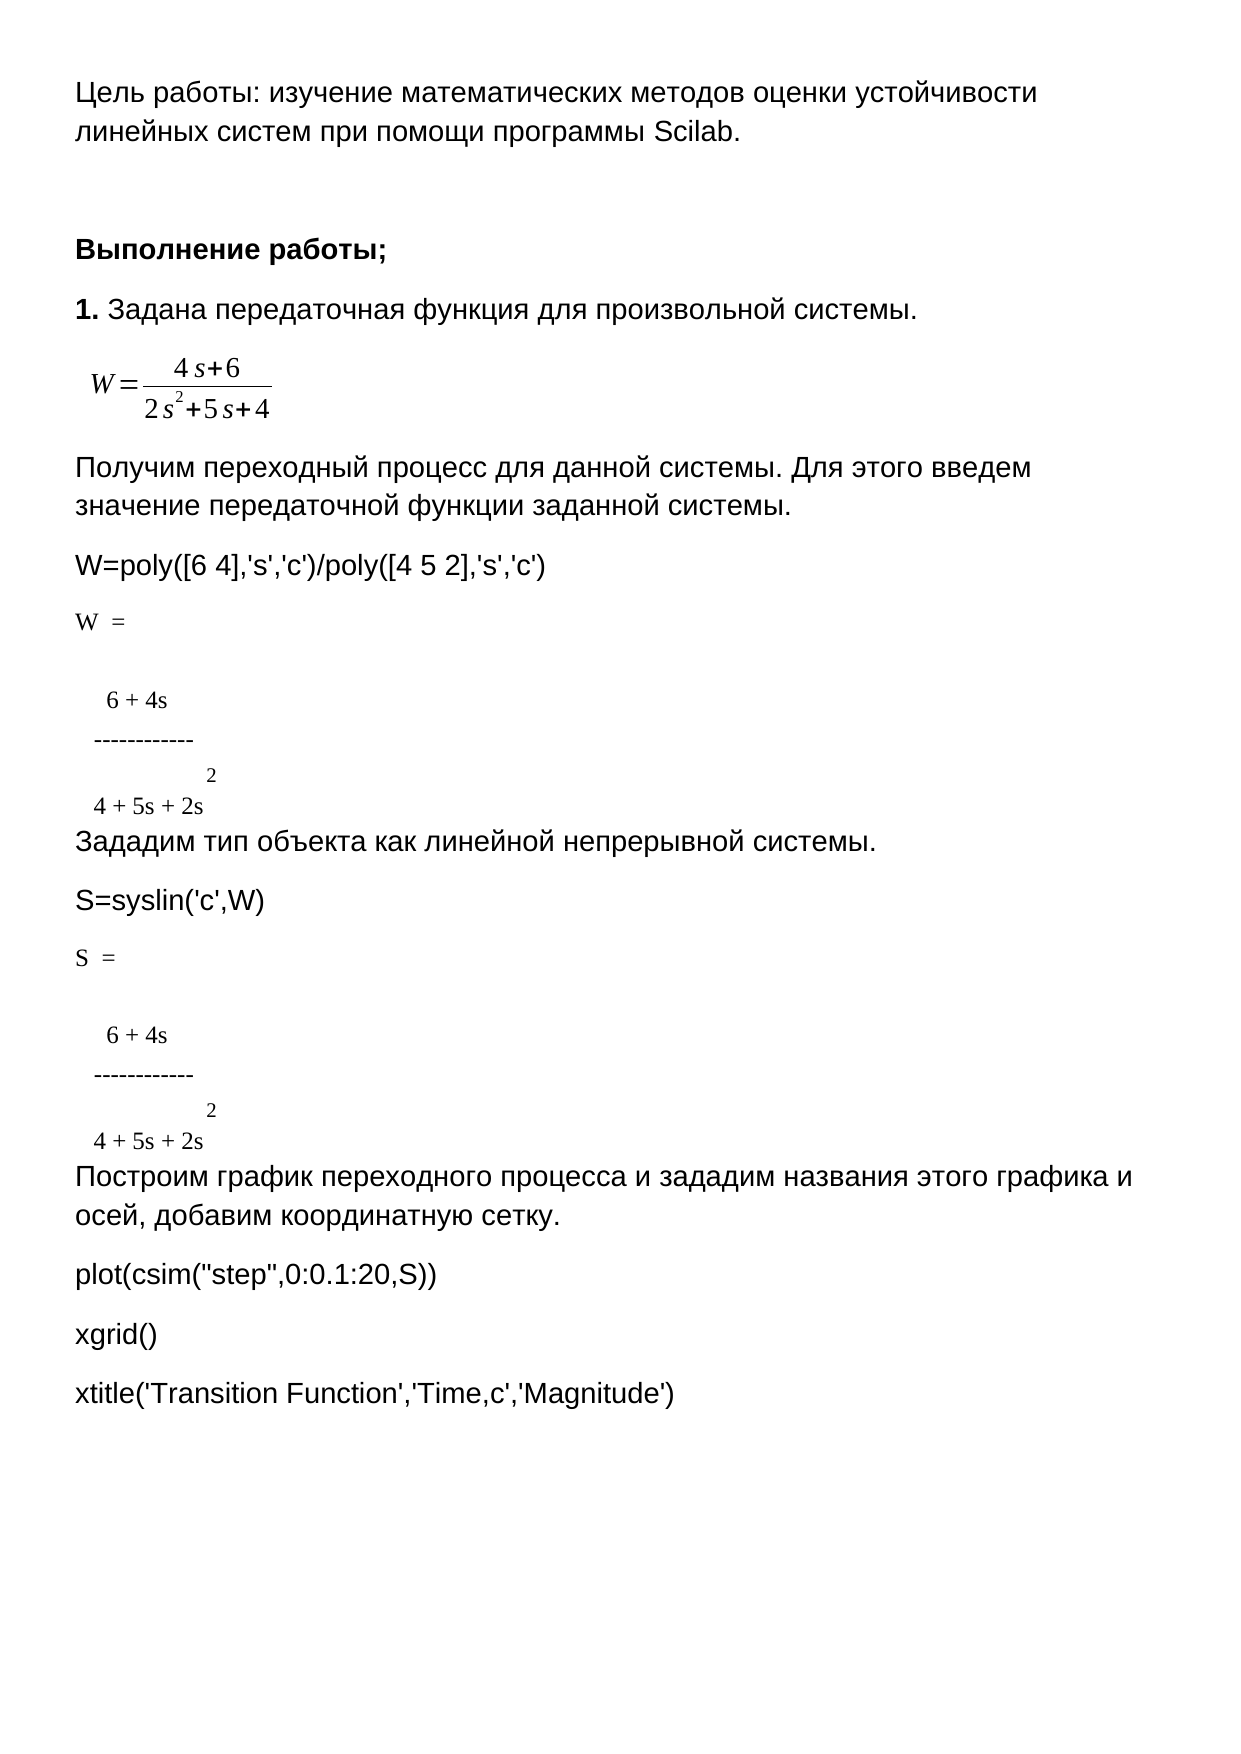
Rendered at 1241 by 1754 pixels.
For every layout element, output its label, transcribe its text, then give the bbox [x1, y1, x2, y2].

text ------------ [75, 1059, 1165, 1088]
text 2 [75, 763, 1165, 787]
text S=syslin('c',W) [75, 883, 1165, 917]
text S = [75, 943, 1165, 971]
text 4 + 5s + 2s [75, 1126, 1165, 1155]
text Получим переходный процесс для данной системы. Для этого введем значение передаточной функции заданной системы. [75, 450, 1165, 522]
text 6 + 4s [75, 685, 1165, 714]
text 2 [75, 1098, 1165, 1122]
text Построим график переходного процесса и зададим названия этого графика и осей, добавим координатную сетку. [75, 1159, 1165, 1231]
text 4 + 5s + 2s [75, 791, 1165, 819]
text plot(csim("step",0:0.1:20,S)) [75, 1257, 1165, 1291]
text 1. Задана передаточная функция для произвольной системы. [75, 292, 1165, 325]
text ------------ [75, 724, 1165, 753]
text W=poly([6 4],'s','c')/poly([4 5 2],'s','c') [75, 548, 1165, 581]
text Цель работы: изучение математических методов оценки устойчивости линейных систем при помощи программы Scilab. [75, 75, 1165, 147]
text 6 + 4s [75, 1021, 1165, 1049]
text Зададим тип объекта как линейной непрерывной системы. [75, 824, 1165, 857]
text W = [75, 607, 1165, 636]
text xtitle('Transition Function','Time,c','Magnitude') [75, 1376, 1165, 1409]
text Выполнение работы; [75, 232, 1165, 266]
text xgrid() [75, 1317, 1165, 1350]
